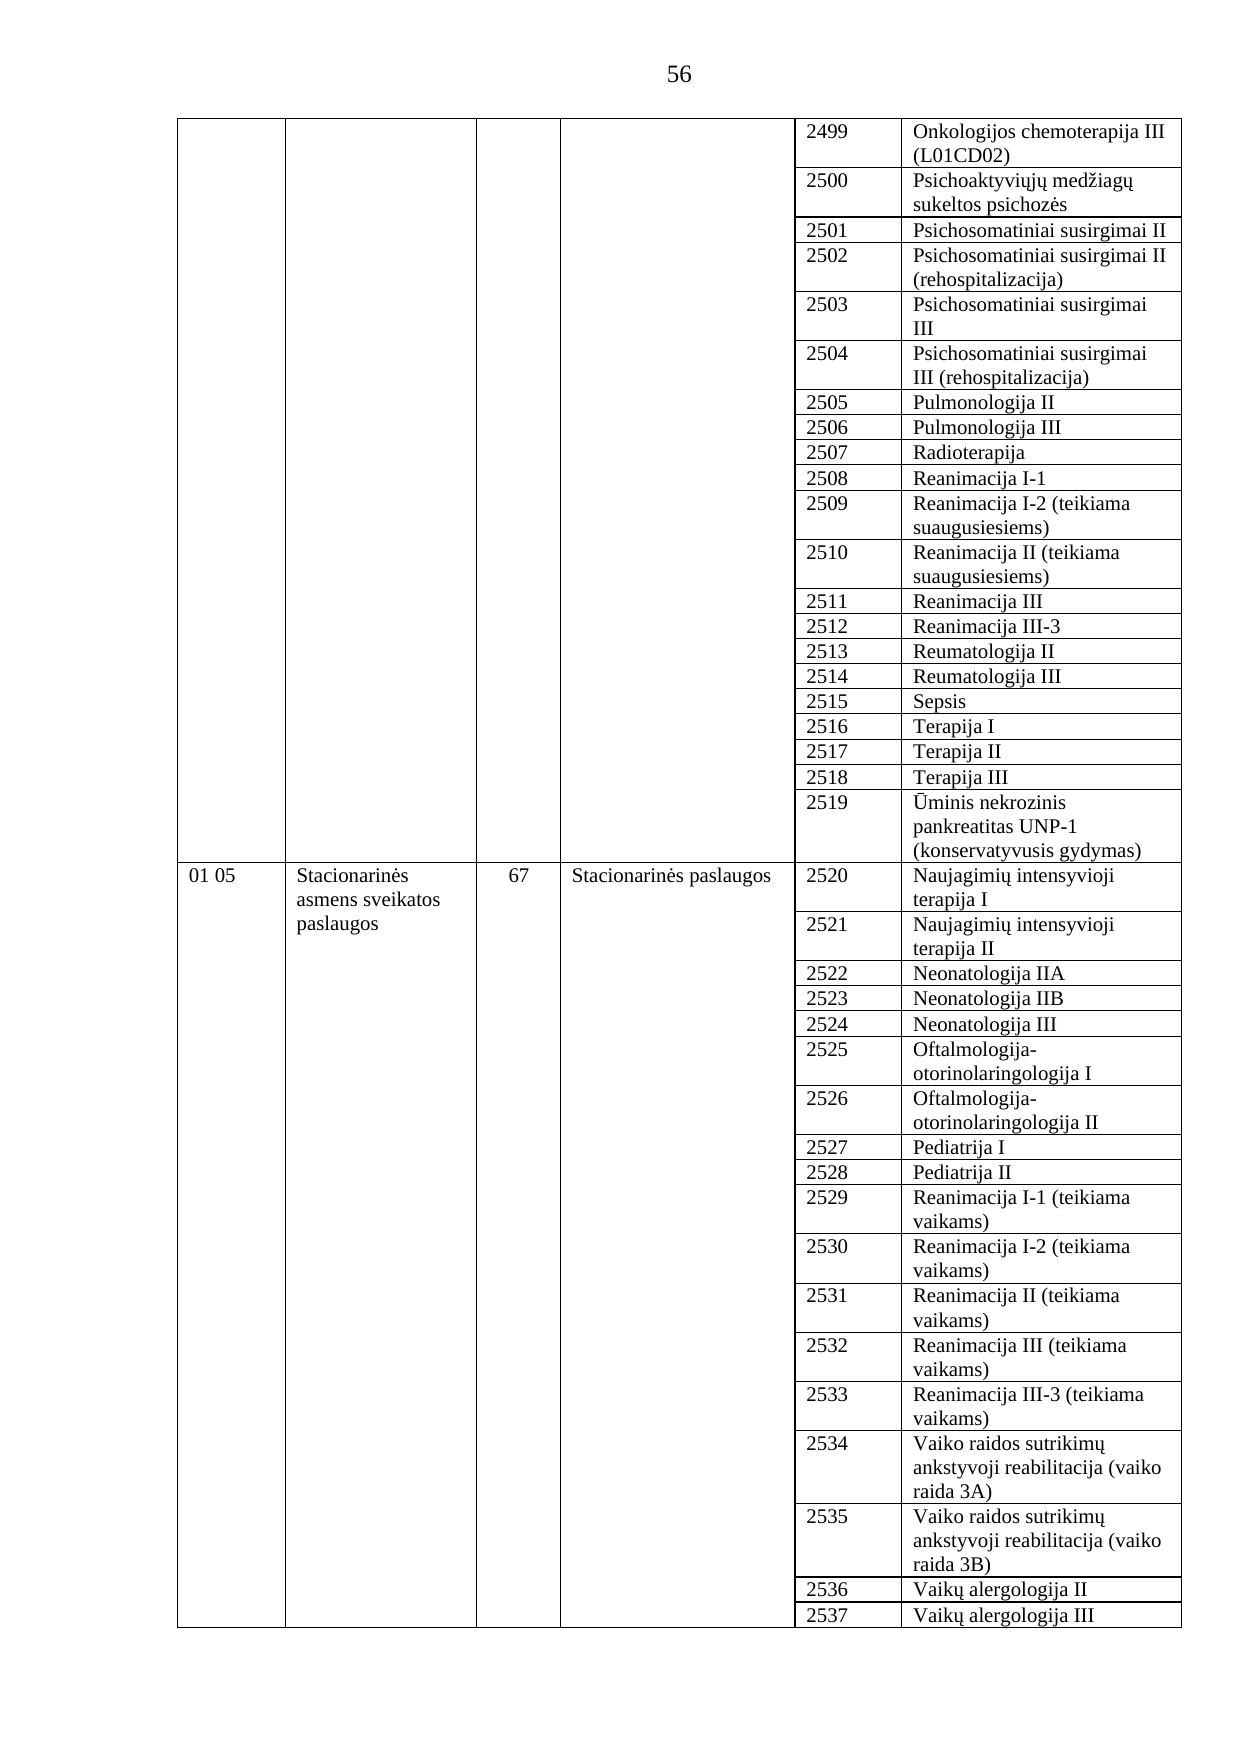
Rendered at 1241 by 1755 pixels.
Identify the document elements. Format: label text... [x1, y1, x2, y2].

table_cell Radioterapija [902, 440, 1181, 464]
table_cell 2516 [796, 714, 901, 738]
table_cell Oftalmologija-otorinolaringologija II [902, 1086, 1181, 1134]
table_cell Psichosomatiniai susirgimai II [902, 218, 1181, 242]
table_cell Reanimacija I-1 (teikiama vaikams) [902, 1185, 1181, 1233]
table_cell Vaikų alergologija II [902, 1578, 1181, 1601]
table_cell 67 [477, 863, 560, 1627]
table_cell 2524 [796, 1011, 901, 1036]
table_cell 2503 [796, 292, 901, 340]
table_cell Naujagimių intensyvioji terapija I [902, 863, 1181, 911]
table_cell 2499 [796, 119, 901, 167]
table_cell Reanimacija III-3 [902, 614, 1181, 638]
table_cell 2535 [796, 1504, 901, 1576]
table_cell Pulmonologija III [902, 415, 1181, 439]
table_cell 2509 [796, 491, 901, 539]
table_cell 2507 [796, 440, 901, 464]
table_cell Neonatologija IIA [902, 961, 1181, 985]
table_cell Neonatologija III [902, 1011, 1181, 1036]
table_cell Reanimacija I-2 (teikiama suaugusiesiems) [902, 491, 1181, 539]
table_cell 2518 [796, 765, 901, 789]
table_cell 2505 [796, 390, 901, 414]
table_cell 2502 [796, 243, 901, 291]
table_cell Vaiko raidos sutrikimų ankstyvoji reabilitacija (vaiko raida 3A) [902, 1431, 1181, 1503]
table_cell Reanimacija I-1 [902, 465, 1181, 489]
table_cell 2506 [796, 415, 901, 439]
table_cell 2531 [796, 1284, 901, 1332]
table_cell Reanimacija II (teikiama suaugusiesiems) [902, 540, 1181, 588]
table_cell 2508 [796, 465, 901, 489]
table_cell Psichosomatiniai susirgimai II (rehospitalizacija) [902, 243, 1181, 291]
table_cell Terapija I [902, 714, 1181, 738]
table_cell 2527 [796, 1135, 901, 1159]
table_cell [178, 119, 285, 862]
table_cell 2501 [796, 218, 901, 242]
table_cell [286, 119, 476, 862]
table_cell Reumatologija III [902, 664, 1181, 688]
table_cell 2526 [796, 1086, 901, 1134]
table_cell 2525 [796, 1037, 901, 1085]
table_cell Pulmonologija II [902, 390, 1181, 414]
table_cell 2523 [796, 986, 901, 1010]
table_cell 2532 [796, 1333, 901, 1381]
table_cell Vaikų alergologija III [902, 1603, 1181, 1627]
table_cell Psichosomatiniai susirgimai III [902, 292, 1181, 340]
table_cell 2521 [796, 912, 901, 960]
table_cell 2511 [796, 589, 901, 613]
table_cell Ūminis nekrozinis pankreatitas UNP-1 (konservatyvusis gydymas) [902, 790, 1181, 862]
table_cell 2504 [796, 341, 901, 389]
table_cell Pediatrija II [902, 1160, 1181, 1184]
table_cell Stacionarinės paslaugos [561, 863, 794, 1627]
table_cell 2529 [796, 1185, 901, 1233]
table_cell Reanimacija III-3 (teikiama vaikams) [902, 1382, 1181, 1430]
table_cell Reanimacija III [902, 589, 1181, 613]
table_cell 2528 [796, 1160, 901, 1184]
table_cell Sepsis [902, 689, 1181, 713]
table_cell Naujagimių intensyvioji terapija II [902, 912, 1181, 960]
table_cell Reanimacija III (teikiama vaikams) [902, 1333, 1181, 1381]
table_cell Onkologijos chemoterapija III (L01CD02) [902, 119, 1181, 167]
table_cell Vaiko raidos sutrikimų ankstyvoji reabilitacija (vaiko raida 3B) [902, 1504, 1181, 1576]
table_cell Pediatrija I [902, 1135, 1181, 1159]
table_cell [477, 119, 560, 862]
table_cell 2517 [796, 740, 901, 763]
table_cell Reanimacija I-2 (teikiama vaikams) [902, 1234, 1181, 1282]
table_cell 2536 [796, 1578, 901, 1601]
table_cell Neonatologija IIB [902, 986, 1181, 1010]
table_cell Terapija III [902, 765, 1181, 789]
table_cell 2530 [796, 1234, 901, 1282]
table_cell Terapija II [902, 740, 1181, 763]
table_cell 2510 [796, 540, 901, 588]
table_cell Psichosomatiniai susirgimai III (rehospitalizacija) [902, 341, 1181, 389]
table_cell Stacionarinės asmens sveikatos paslaugos [286, 863, 476, 1627]
table_cell 2512 [796, 614, 901, 638]
table_cell 01 05 [178, 863, 285, 1627]
table_cell Reumatologija II [902, 639, 1181, 663]
table_cell Psichoaktyviųjų medžiagų sukeltos psichozės [902, 168, 1181, 216]
table_cell 2519 [796, 790, 901, 862]
table_cell Oftalmologija-otorinolaringologija I [902, 1037, 1181, 1085]
table_cell 2533 [796, 1382, 901, 1430]
table_cell 2537 [796, 1603, 901, 1627]
table_cell [561, 119, 794, 862]
table_cell Reanimacija II (teikiama vaikams) [902, 1284, 1181, 1332]
table_cell 2514 [796, 664, 901, 688]
table_cell 2534 [796, 1431, 901, 1503]
table_cell 2520 [796, 863, 901, 911]
table_cell 2500 [796, 168, 901, 216]
table_cell 2513 [796, 639, 901, 663]
table_cell 2515 [796, 689, 901, 713]
table_cell 2522 [796, 961, 901, 985]
